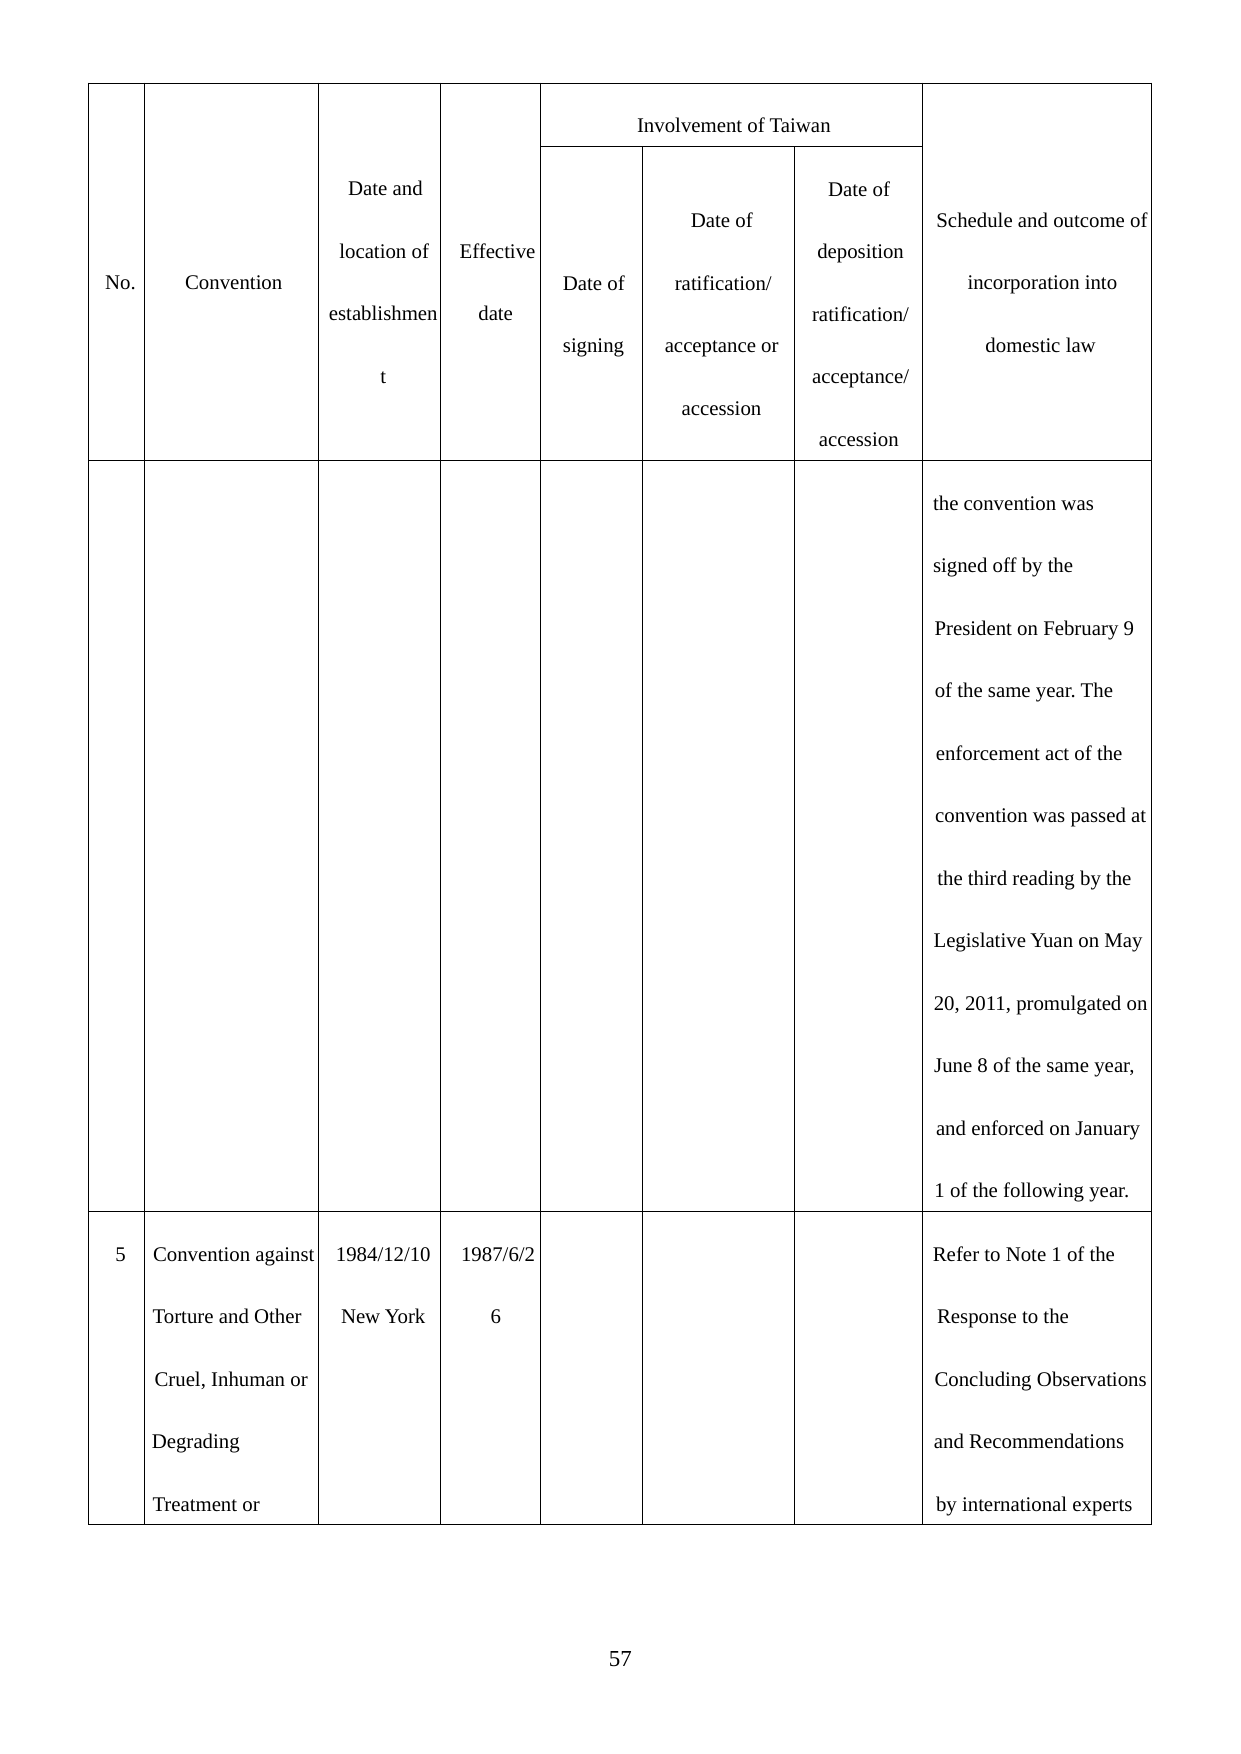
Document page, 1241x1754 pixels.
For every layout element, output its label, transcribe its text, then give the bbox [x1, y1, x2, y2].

table_header No. [89, 84, 144, 460]
table_cell 1984/12/10 New York [319, 1212, 440, 1524]
table_cell [795, 1212, 922, 1524]
table_cell 5 [89, 1212, 144, 1524]
table_cell [795, 461, 922, 1211]
table_cell Date of deposition ratification/ acceptance/ accession [795, 147, 922, 460]
table_cell the convention was signed off by the President on February 9 of the same year. The enforcement act of the convention was passed at the third reading by the Legislative Yuan on May 20, 2011, promulgated on June 8 of the same year, and enforced on January 1 of the following year. [923, 461, 1151, 1211]
table_header Convention [145, 84, 318, 460]
table_cell 1987/6/26 [441, 1212, 540, 1524]
table_cell [145, 461, 318, 1211]
table_cell [319, 461, 440, 1211]
table_cell Date of ratification/ acceptance or accession [643, 147, 794, 460]
table_cell [643, 1212, 794, 1524]
table_cell [541, 461, 642, 1211]
table_cell [643, 461, 794, 1211]
table_cell Date of signing [541, 147, 642, 460]
table_cell Convention against Torture and Other Cruel, Inhuman or Degrading Treatment or [145, 1212, 318, 1524]
table_header Involvement of Taiwan [541, 84, 922, 146]
table_header Effective date [441, 84, 540, 460]
table_cell [89, 461, 144, 1211]
table_header Schedule and outcome of incorporation into domestic law [923, 84, 1151, 460]
table_header Date and location of establishment [319, 84, 440, 460]
table_cell [541, 1212, 642, 1524]
table_cell [441, 461, 540, 1211]
table_cell Refer to Note 1 of the Response to the Concluding Observations and Recommendations by international experts [923, 1212, 1151, 1524]
